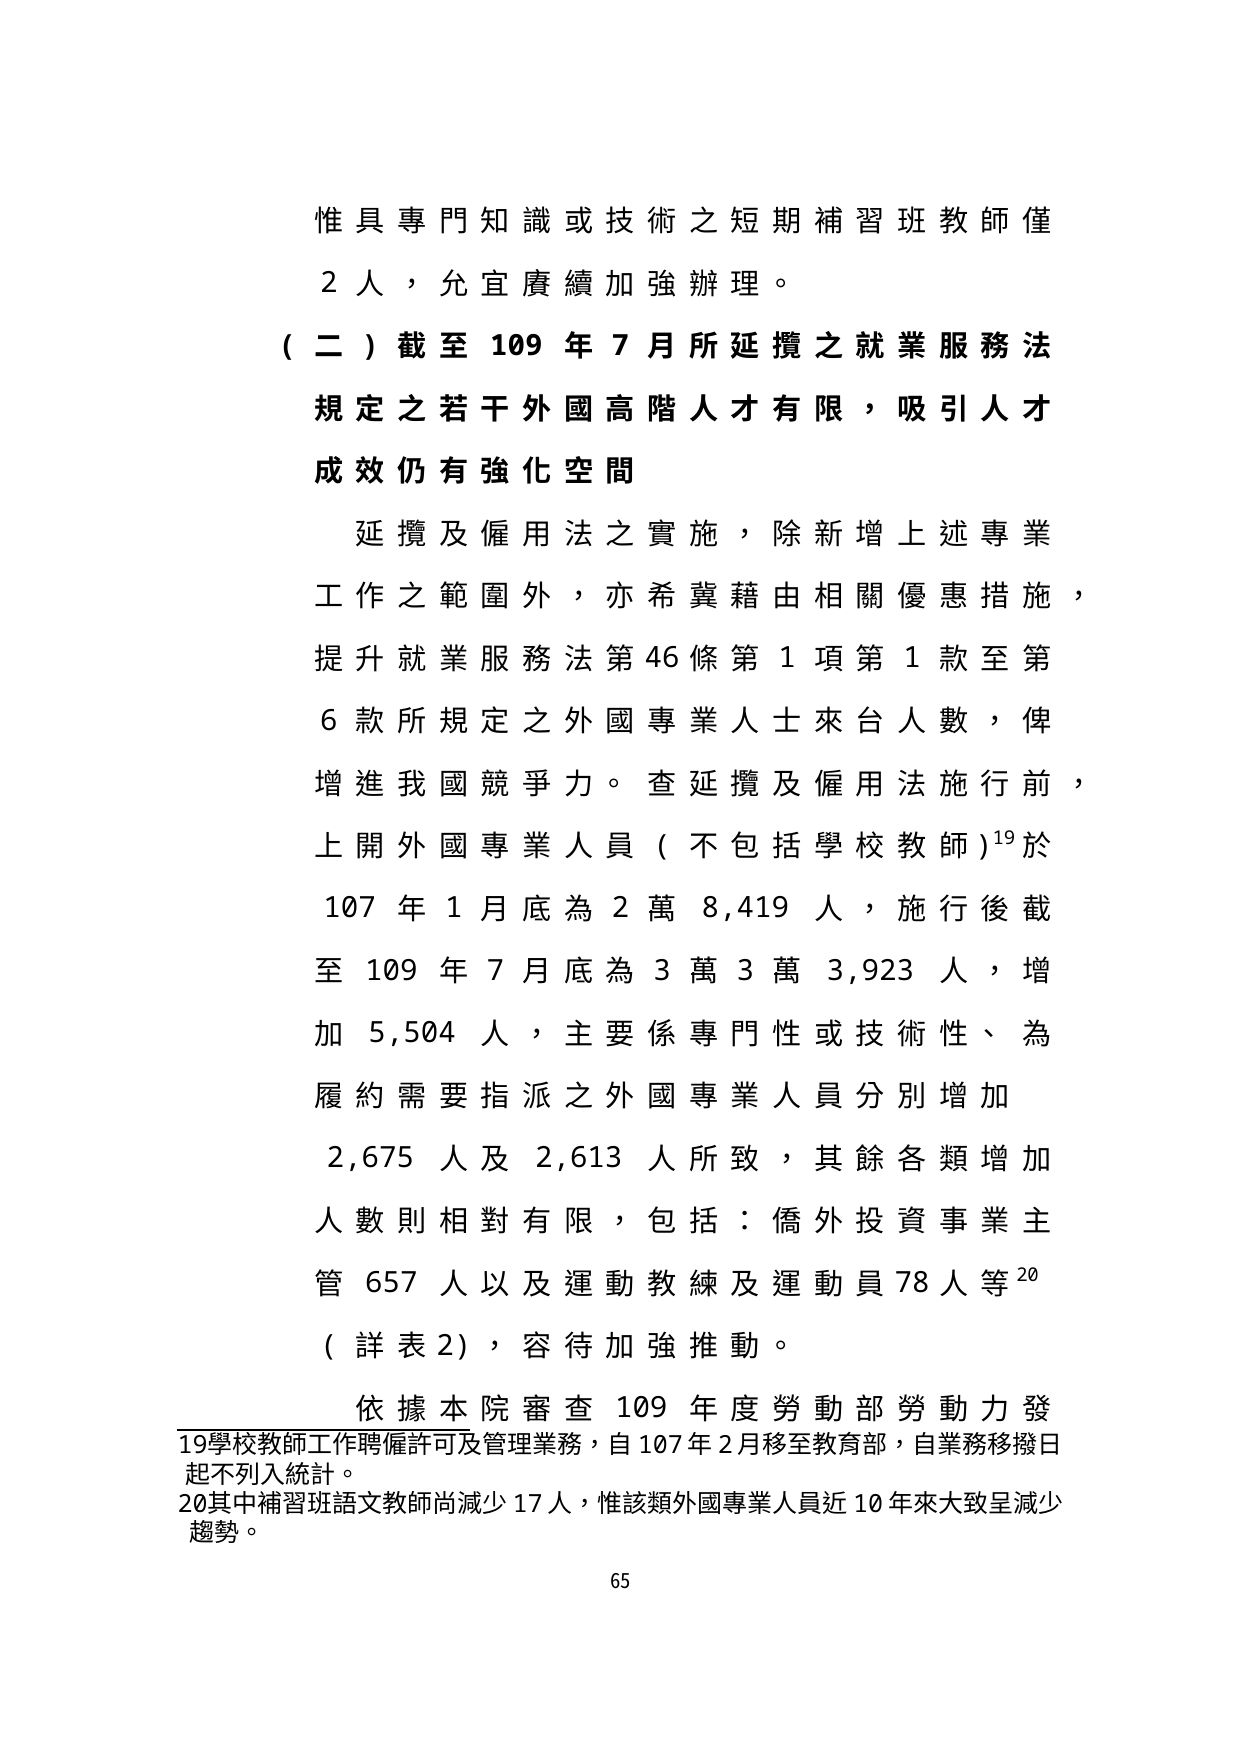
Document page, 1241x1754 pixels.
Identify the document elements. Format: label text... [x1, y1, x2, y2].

text 學校教師工作聘僱許可及管理業務，自107年2月移至教育部，自業務移撥日起不列入統計。 [177, 1431, 1063, 1489]
text 其中補習班語文教師尚減少17人，惟該類外國專業人員近10年來大致呈減少趨勢。 [177, 1489, 1063, 1547]
text (二)截至109年7月所延攬之就業服務法規定之若干外國高階人才有限，吸引人才成效仍有強化空間 [242, 302, 1058, 490]
text 依據本院審查109年度勞動部勞動力發 [271, 1365, 1058, 1427]
text 惟具專門知識或技術之短期補習班教師僅2人，允宜賡續加強辦理。 [271, 177, 1058, 302]
text 延攬及僱用法之實施，除新增上述專業工作之範圍外，亦希冀藉由相關優惠措施，提升就業服務法第46條第1項第1款至第6款所規定之外國專業人士來台人數，俾增進我國競爭力。查延攬及僱用法施行前，上開外國專業人員(不包括學校教師)於107年1月底為2萬8,419人，施行後截至109年7月底為3萬3萬3,923人，增加5,504人，主要係專門性或技術性、為履約需要指派之外國專業人員分別增加2,675人及2,613人所致，其餘各類增加人數則相對有限，包括：僑外投資事業主管657人以及運動教練及運動員78人等(詳表2)，容待加強推動。 [271, 490, 1058, 1365]
